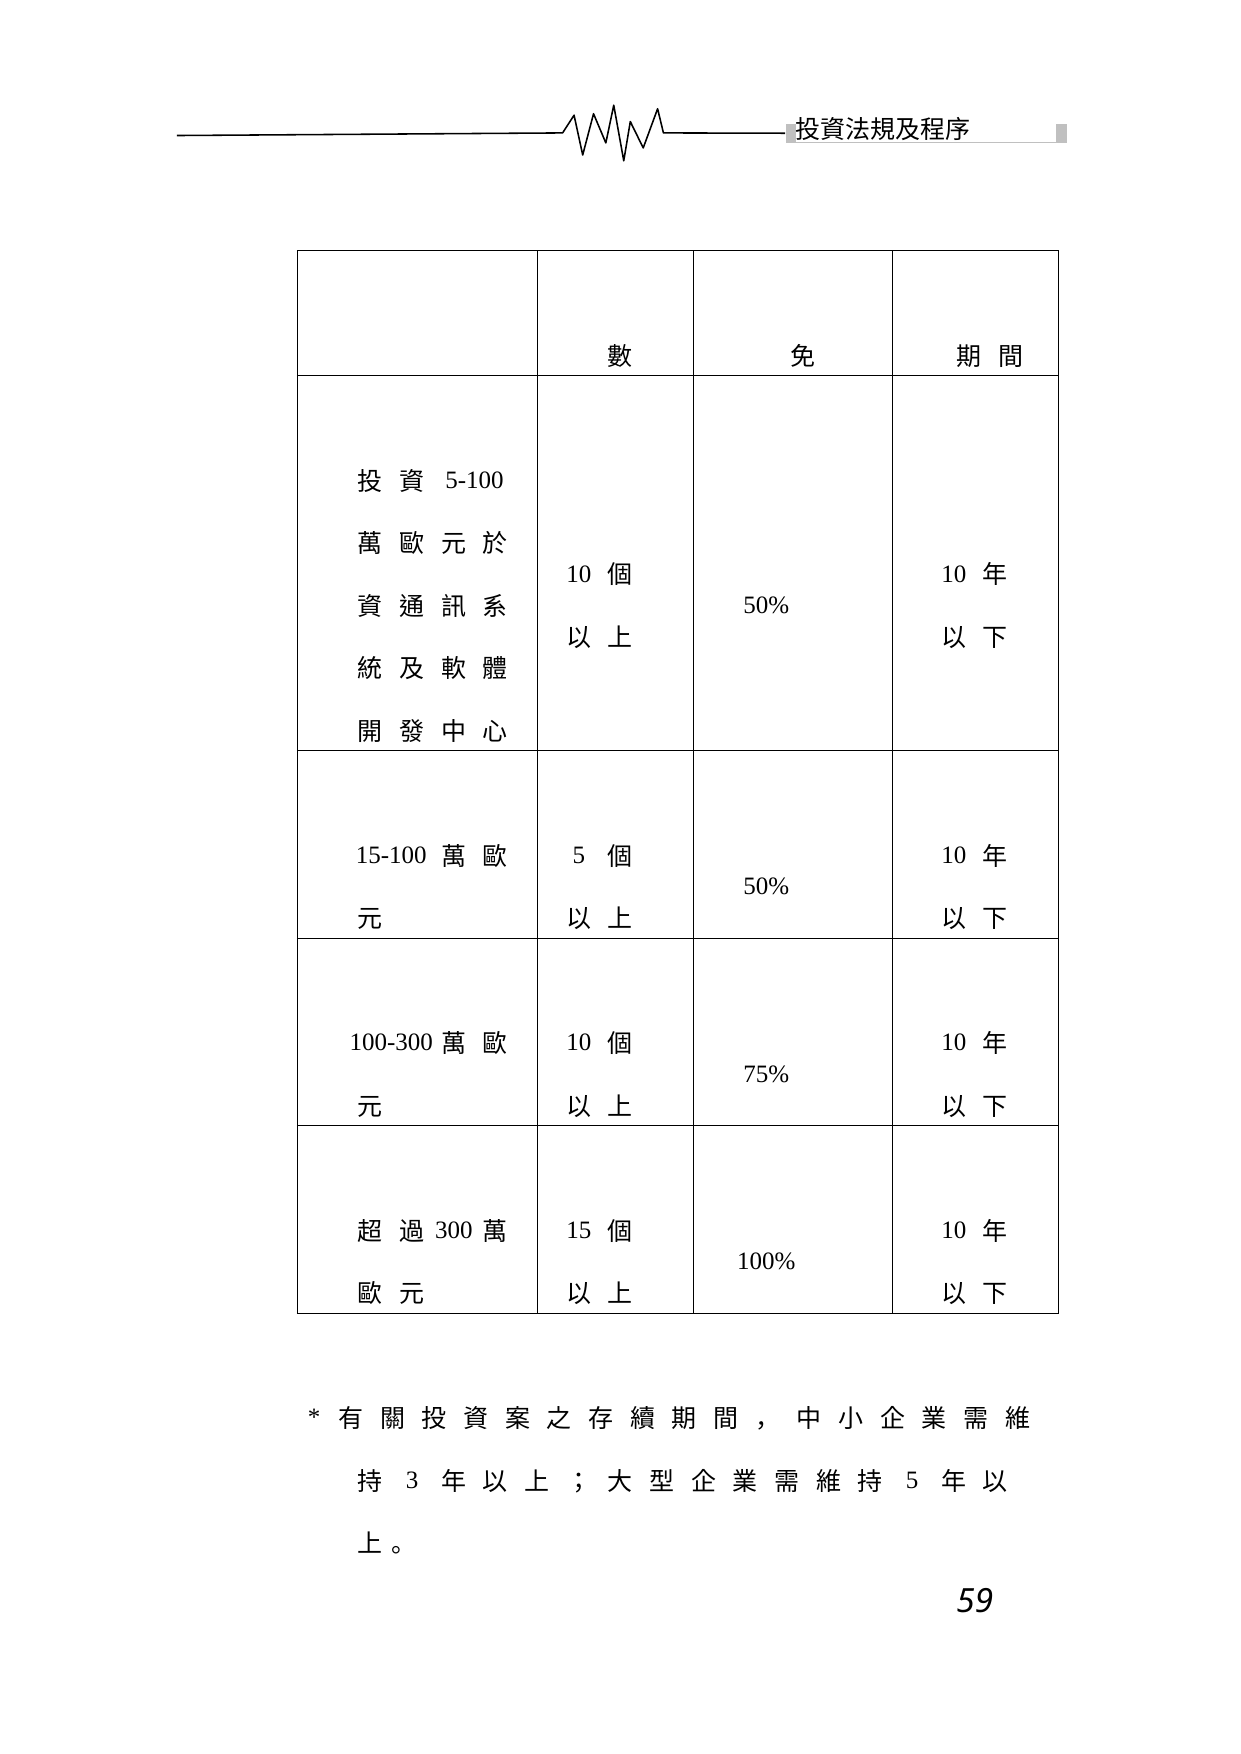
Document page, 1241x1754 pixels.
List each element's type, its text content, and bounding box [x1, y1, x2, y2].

table_header [298, 251, 537, 375]
table_cell 10個以上 [538, 376, 693, 750]
table_header 數 [538, 251, 693, 375]
table_cell 10年以下 [893, 1126, 1058, 1313]
table_cell 5個以上 [538, 751, 693, 938]
table_cell 10年以下 [893, 751, 1058, 938]
table_cell 50% [694, 376, 892, 750]
table_cell 15個以上 [538, 1126, 693, 1313]
table_cell 15-100萬歐元 [298, 751, 537, 938]
table_cell 10個以上 [538, 939, 693, 1125]
table_cell 100% [694, 1126, 892, 1313]
table_cell 75% [694, 939, 892, 1125]
table_header 免 [694, 251, 892, 375]
table_cell 投資5-100萬歐元於資通訊系統及軟體開發中心 [298, 376, 537, 750]
table_cell 50% [694, 751, 892, 938]
table_cell 10年以下 [893, 939, 1058, 1125]
text * 有關投資案之存續期間，中小企業需維持3年以上；大型企業需維持5年以上。 [301, 1375, 1058, 1563]
table_cell 超過300萬歐元 [298, 1126, 537, 1313]
table_cell 100-300萬歐元 [298, 939, 537, 1125]
table_cell 10年以下 [893, 376, 1058, 750]
table_header 期間 [893, 251, 1058, 375]
